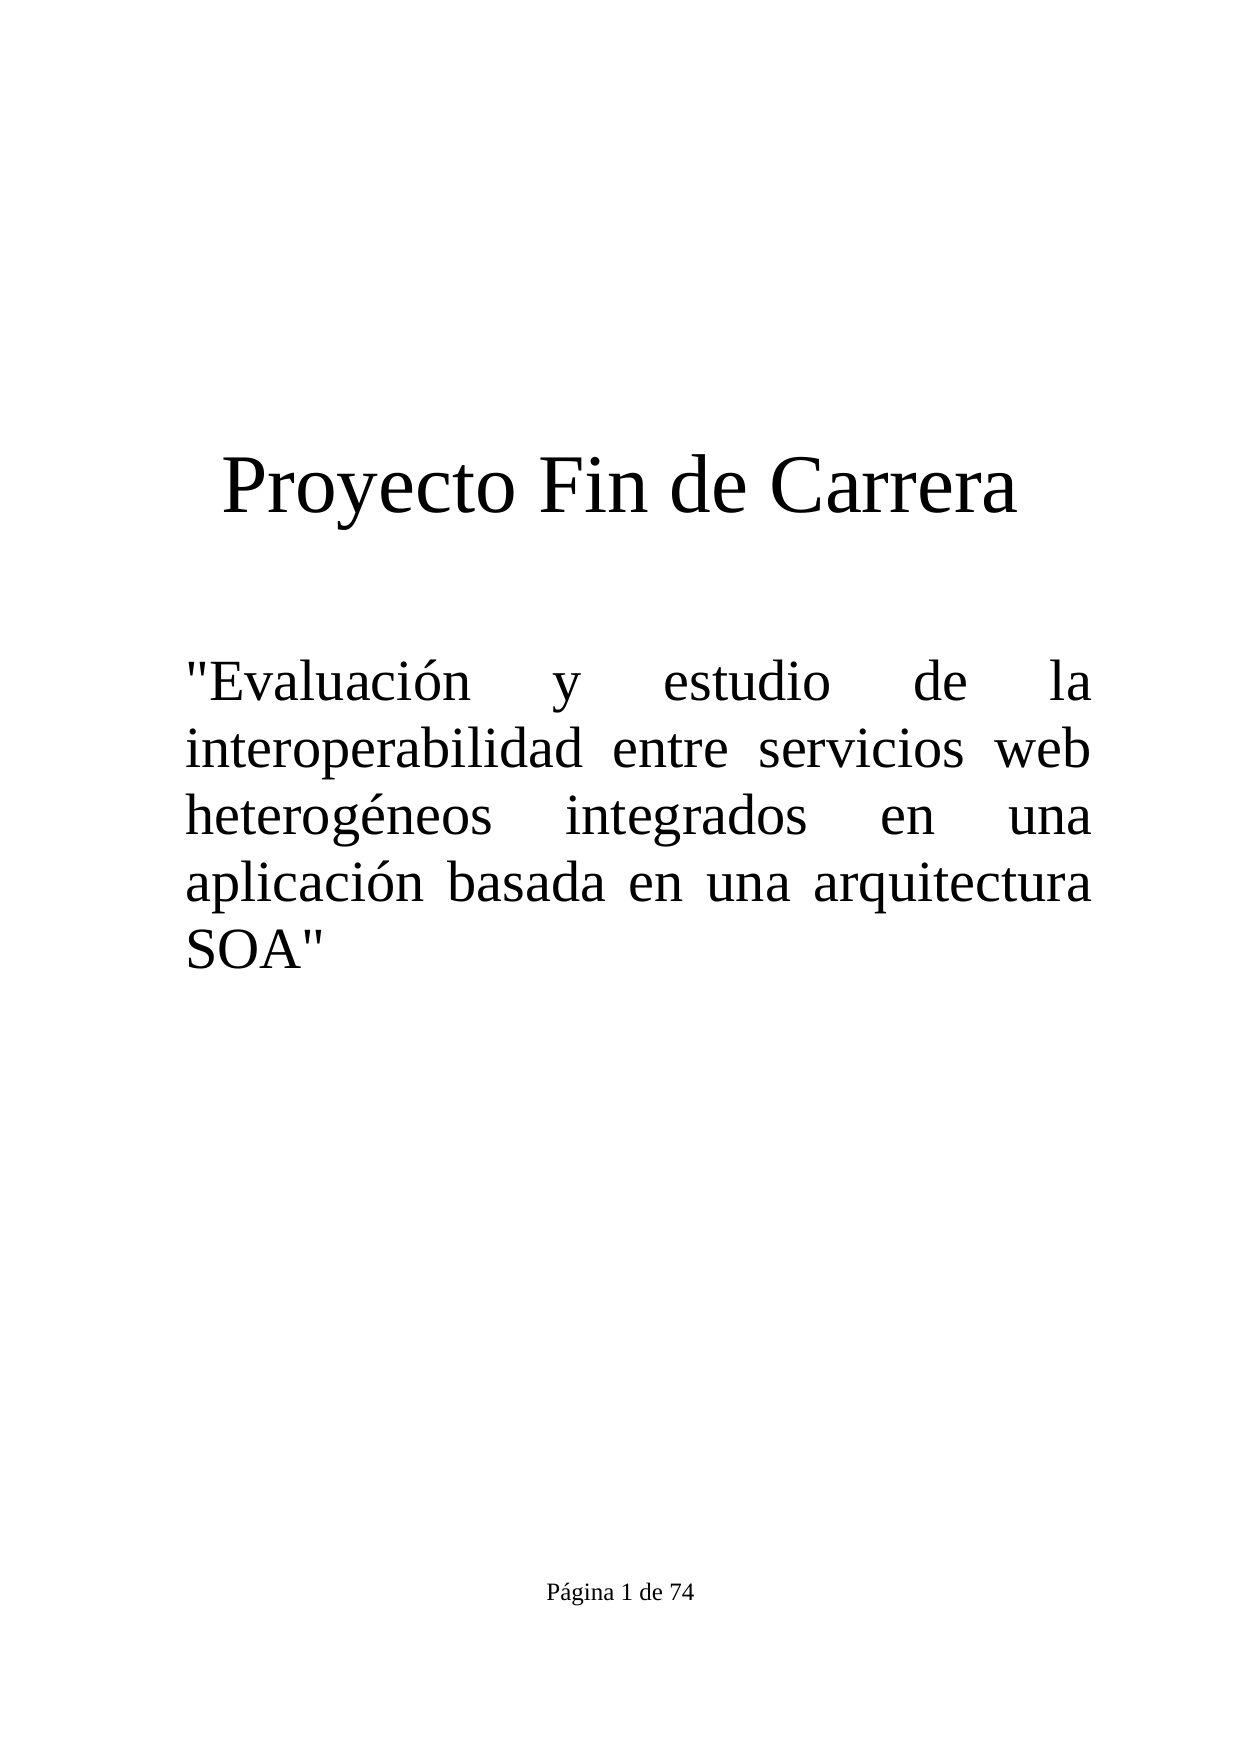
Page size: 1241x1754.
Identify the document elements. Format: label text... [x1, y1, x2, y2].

text "Evaluación y estudio de la interoperabilidad entre servicios web heterogéneos integrados en una aplicación basada en una arquitectura SOA" [185, 646, 1093, 981]
text Proyecto Fin de Carrera [148, 435, 1093, 531]
